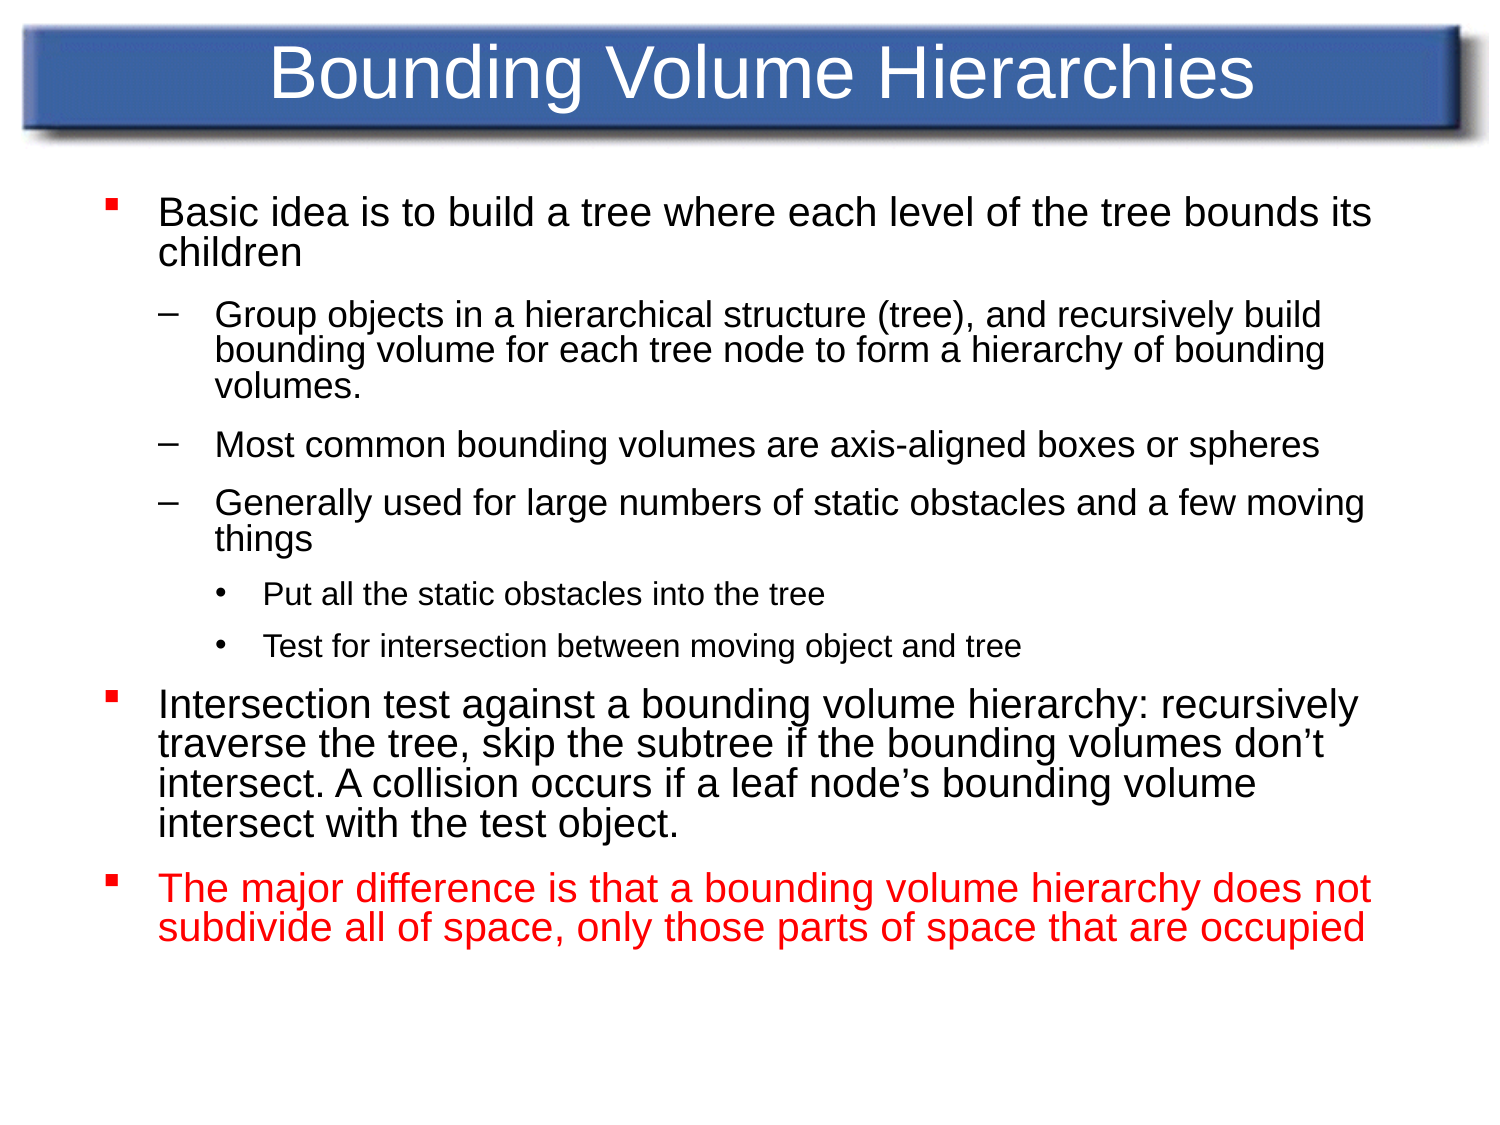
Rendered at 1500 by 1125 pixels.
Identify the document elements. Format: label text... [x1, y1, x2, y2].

title Bounding Volume Hierarchies [87, 0, 1438, 138]
picture [21, 22, 1489, 149]
list Basic idea is to build a tree where each level of the tree bounds its children Group objects in a hierarchical structure (tree), and recursively build bounding volume for each tree node to form a hierarchy of bounding volumes. Most common bounding volumes are axis-aligned boxes or spheres Generally used for large numbers of static obstacles and a few moving things Put all the static obstacles into the tree Test for intersection between moving object and tree Intersection test against a bounding volume hierarchy: recursively traverse the tree, skip the subtree if the bounding volumes don’t intersect. A collision occurs if a leaf node’s bounding volume intersect with the test object. The major difference is that a bounding volume hierarchy does not subdivide all of space, only those parts of space that are occupied [87, 187, 1438, 967]
